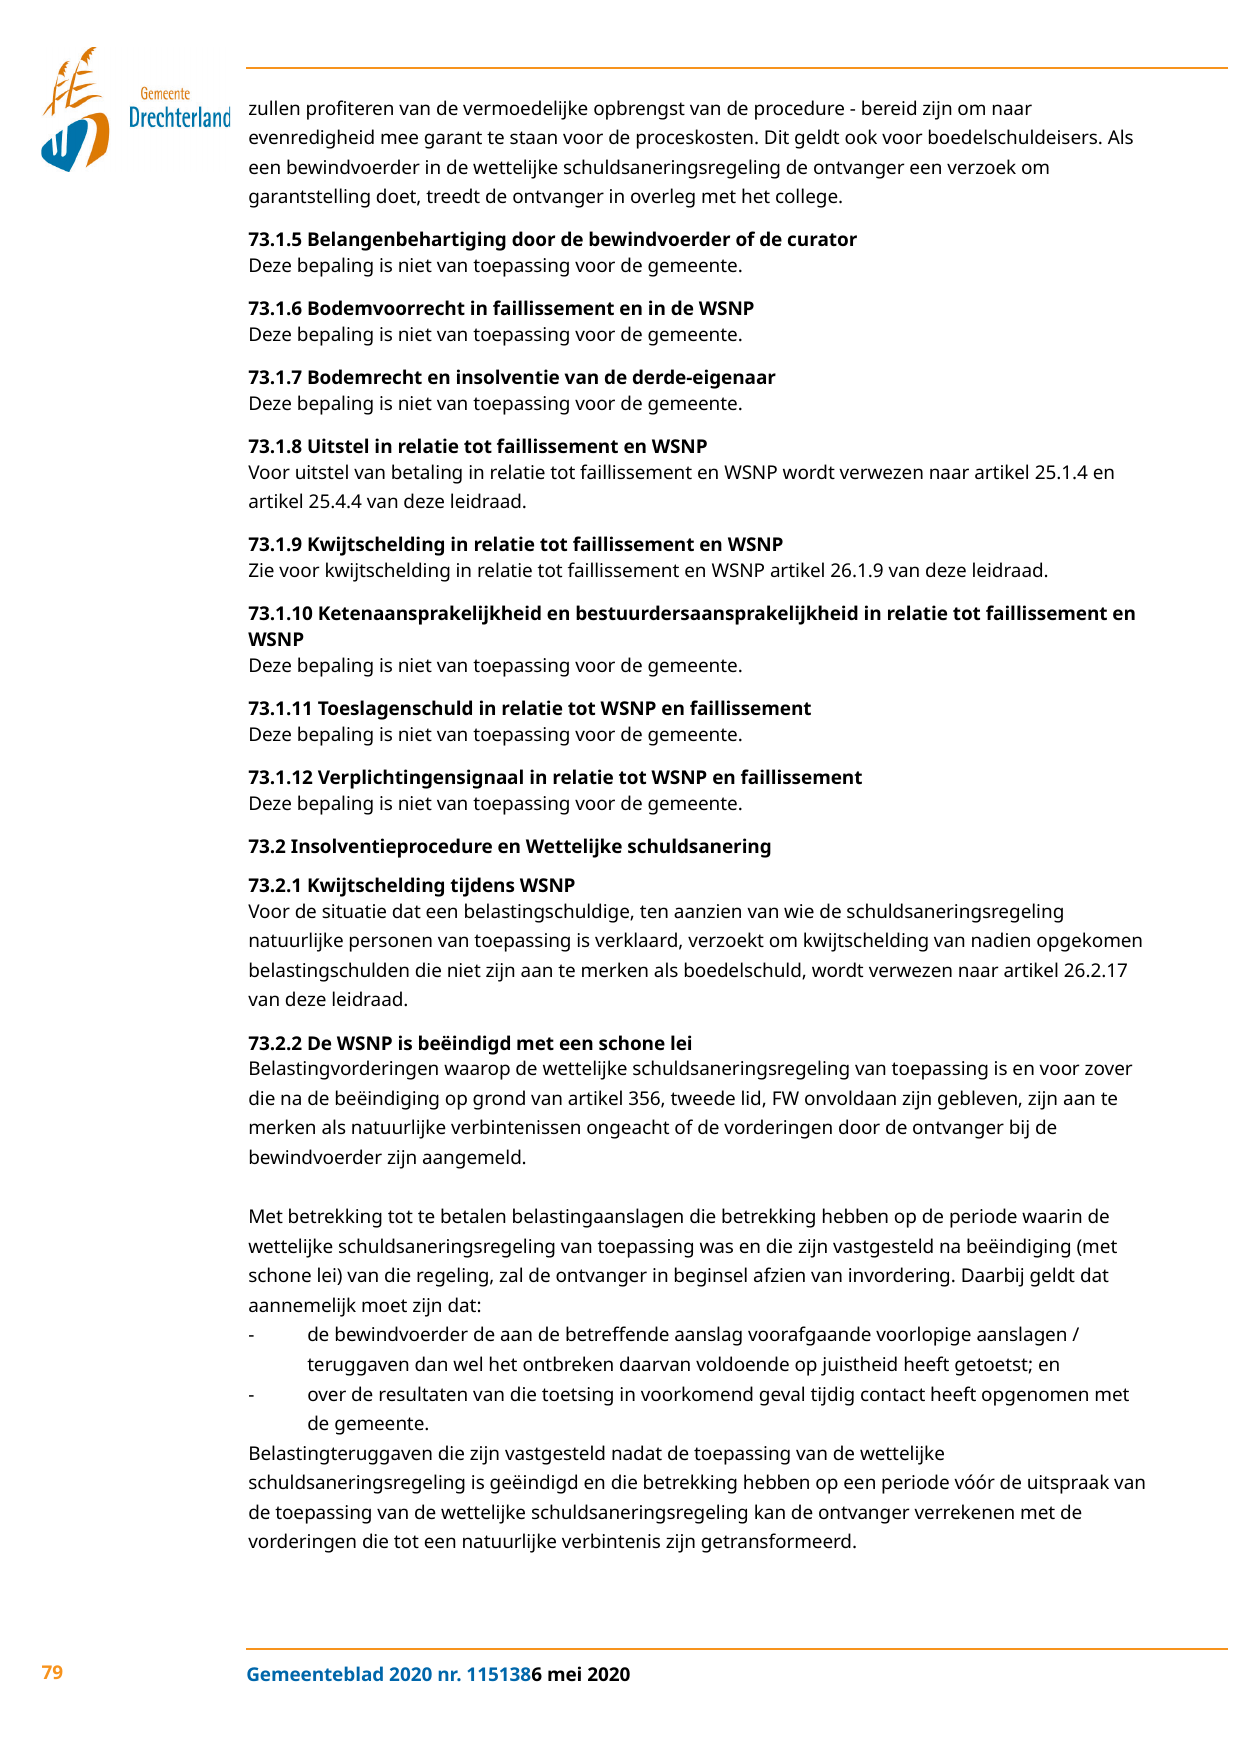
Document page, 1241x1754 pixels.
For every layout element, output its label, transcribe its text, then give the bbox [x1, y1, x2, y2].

list de bewindvoerder de aan de betreffende aanslag voorafgaande voorlopige aanslagen / teruggaven dan wel het ontbreken daarvan voldoende op juistheid heeft getoetst; en [248, 1322, 1152, 1377]
text Deze bepaling is niet van toepassing voor de gemeente. [248, 721, 1152, 747]
text Belastingvorderingen waarop de wettelijke schuldsaneringsregeling van toepassing is en voor zover die na de beëindiging op grond van artikel 356, tweede lid, FW onvoldaan zijn gebleven, zijn aan te merken als natuurlijke verbintenissen ongeacht of de vorderingen door de ontvanger bij de bewindvoerder zijn aangemeld. [248, 1055, 1152, 1170]
text 73.2.2 De WSNP is beëindigd met een schone lei [248, 1030, 1152, 1055]
text Deze bepaling is niet van toepassing voor de gemeente. [248, 652, 1152, 678]
list over de resultaten van die toetsing in voorkomend geval tijdig contact heeft opgenomen met de gemeente. [248, 1381, 1152, 1436]
text zullen profiteren van de vermoedelijke opbrengst van de procedure - bereid zijn om naar evenredigheid mee garant te staan voor de proceskosten. Dit geldt ook voor boedelschuldeisers. Als een bewindvoerder in de wettelijke schuldsaneringsregeling de ontvanger een verzoek om garantstelling doet, treedt de ontvanger in overleg met het college. [248, 95, 1152, 209]
text Voor uitstel van betaling in relatie tot faillissement en WSNP wordt verwezen naar artikel 25.1.4 en artikel 25.4.4 van deze leidraad. [248, 459, 1152, 514]
text 73.2 Insolventieprocedure en Wettelijke schuldsanering [248, 833, 1152, 858]
text 73.2.1 Kwijtschelding tijdens WSNP [248, 872, 1152, 898]
text Voor de situatie dat een belastingschuldige, ten aanzien van wie de schuldsaneringsregeling natuurlijke personen van toepassing is verklaard, verzoekt om kwijtschelding van nadien opgekomen belastingschulden die niet zijn aan te merken als boedelschuld, wordt verwezen naar artikel 26.2.17 van deze leidraad. [248, 898, 1152, 1012]
text Deze bepaling is niet van toepassing voor de gemeente. [248, 790, 1152, 815]
picture [41, 158, 64, 172]
text Deze bepaling is niet van toepassing voor de gemeente. [248, 252, 1152, 278]
text Belastingteruggaven die zijn vastgesteld nadat de toepassing van de wettelijke schuldsaneringsregeling is geëindigd en die betrekking hebben op een periode vóór de uitspraak van de toepassing van de wettelijke schuldsaneringsregeling kan de ontvanger verrekenen met de vorderingen die tot een natuurlijke verbintenis zijn getransformeerd. [248, 1440, 1152, 1554]
text 73.1.7 Bodemrecht en insolventie van de derde-eigenaar [248, 364, 1152, 390]
text 73.1.9 Kwijtschelding in relatie tot faillissement en WSNP [248, 532, 1152, 557]
text 73.1.11 Toeslagenschuld in relatie tot WSNP en faillissement [248, 695, 1152, 721]
text 73.1.8 Uitstel in relatie tot faillissement en WSNP [248, 433, 1152, 459]
text 73.1.12 Verplichtingensignaal in relatie tot WSNP en faillissement [248, 764, 1152, 790]
text 73.1.10 Ketenaansprakelijkheid en bestuurdersaansprakelijkheid in relatie tot faillissement en WSNP [248, 601, 1152, 652]
text 73.1.5 Belangenbehartiging door de bewindvoerder of de curator [248, 227, 1152, 252]
picture [226, 115, 231, 124]
picture [41, 47, 231, 172]
text Deze bepaling is niet van toepassing voor de gemeente. [248, 321, 1152, 347]
text Deze bepaling is niet van toepassing voor de gemeente. [248, 390, 1152, 416]
text Met betrekking tot te betalen belastingaanslagen die betrekking hebben op de periode waarin de wettelijke schuldsaneringsregeling van toepassing was en die zijn vastgesteld na beëindiging (met schone lei) van die regeling, zal de ontvanger in beginsel afzien van invordering. Daarbij geldt dat aannemelijk moet zijn dat: [248, 1203, 1152, 1318]
text Zie voor kwijtschelding in relatie tot faillissement en WSNP artikel 26.1.9 van deze leidraad. [248, 557, 1152, 583]
text 73.1.6 Bodemvoorrecht in faillissement en in de WSNP [248, 296, 1152, 321]
